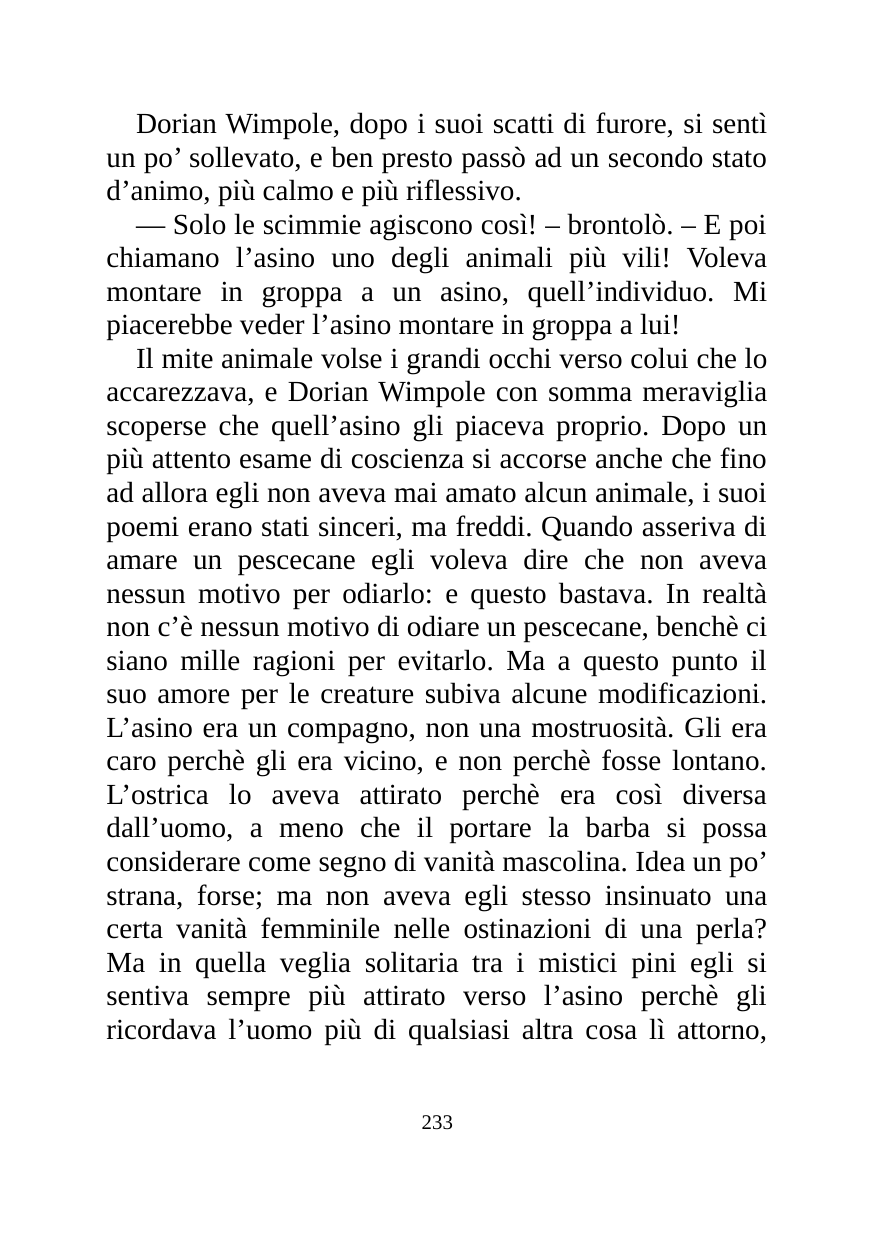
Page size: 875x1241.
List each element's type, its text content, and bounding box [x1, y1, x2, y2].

text Dorian Wimpole, dopo i suoi scatti di furore, si sentì un po’ sollevato, e ben presto passò ad un secondo stato d’animo, più calmo e più riflessivo. [106, 106, 768, 207]
text Il mite animale volse i grandi occhi verso colui che lo accarezzava, e Dorian Wimpole con somma meraviglia scoperse che quell’asino gli piaceva proprio. Dopo un più attento esame di coscienza si accorse anche che fino ad allora egli non aveva mai amato alcun animale, i suoi poemi erano stati sinceri, ma freddi. Quando asseriva di amare un pescecane egli voleva dire che non aveva nessun motivo per odiarlo: e questo bastava. In realtà non c’è nessun motivo di odiare un pescecane, benchè ci siano mille ragioni per evitarlo. Ma a questo punto il suo amore per le creature subiva alcune modificazioni. L’asino era un compagno, non una mostruosità. Gli era caro perchè gli era vicino, e non perchè fosse lontano. L’ostrica lo aveva attirato perchè era così diversa dall’uomo, a meno che il portare la barba si possa considerare come segno di vanità mascolina. Idea un po’ strana, forse; ma non aveva egli stesso insinuato una certa vanità femminile nelle ostinazioni di una perla? Ma in quella veglia solitaria tra i mistici pini egli si sentiva sempre più attirato verso l’asino perchè gli ricordava l’uomo più di qualsiasi altra cosa lì attorno, [106, 341, 768, 1045]
text — Solo le scimmie agiscono così! – brontolò. – E poi chiamano l’asino uno degli animali più vili! Voleva montare in groppa a un asino, quell’individuo. Mi piacerebbe veder l’asino montare in groppa a lui! [106, 207, 768, 341]
